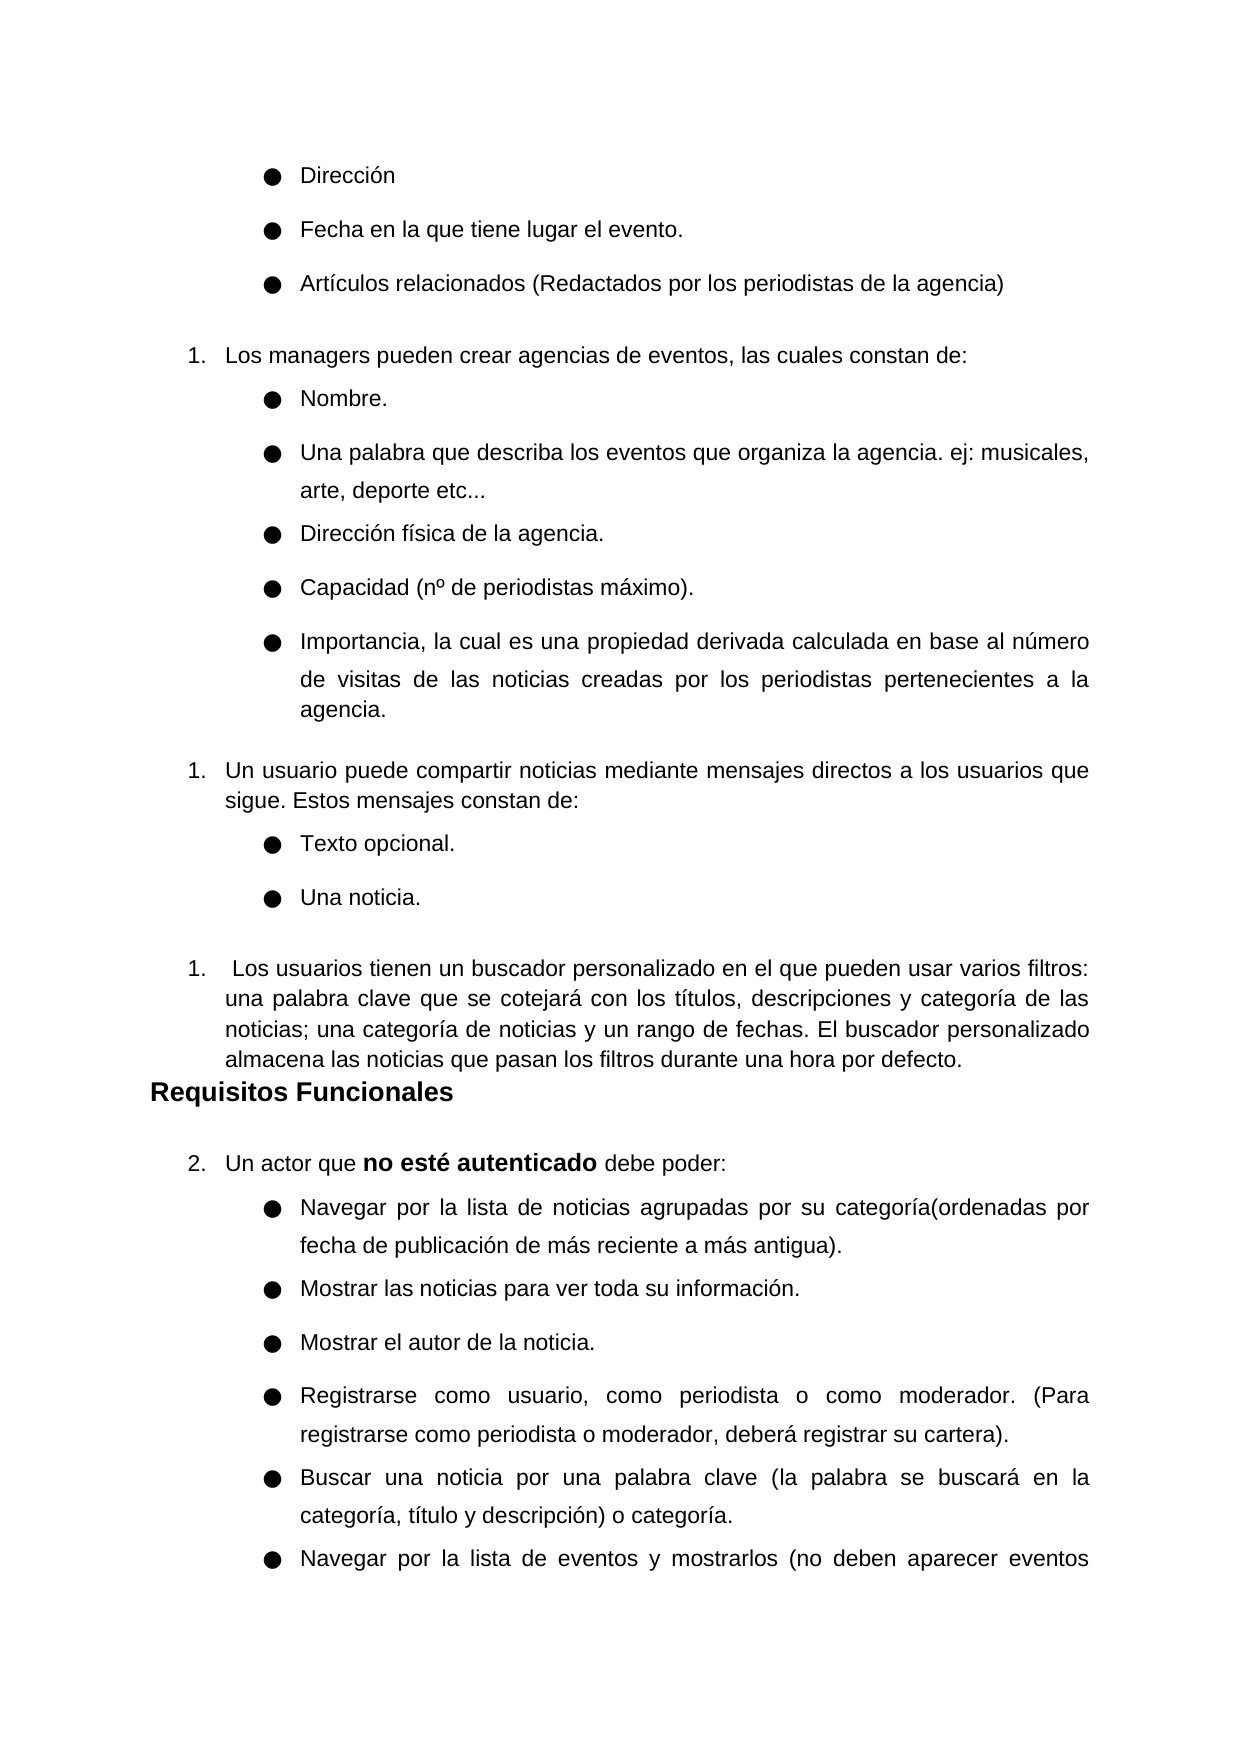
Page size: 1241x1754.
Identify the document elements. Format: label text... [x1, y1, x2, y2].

list Registrarse como usuario, como periodista o como moderador. (Para registrarse como periodista o moderador, deberá registrar su cartera). [262, 1370, 1090, 1447]
list Una noticia. [262, 871, 1090, 918]
list Nombre. [262, 372, 1090, 419]
list Artículos relacionados (Redactados por los periodistas de la agencia) [262, 258, 1090, 305]
list Capacidad (nº de periodistas máximo). [262, 561, 1090, 608]
list Dirección física de la agencia. [262, 507, 1090, 554]
list Una palabra que describa los eventos que organiza la agencia. ej: musicales, arte, deporte etc... [262, 426, 1090, 503]
list Un usuario puede compartir noticias mediante mensajes directos a los usuarios que sigue. Estos mensajes constan de: [187, 757, 1090, 813]
list Mostrar las noticias para ver toda su información. [262, 1262, 1090, 1309]
list Importancia, la cual es una propiedad derivada calculada en base al número de visitas de las noticias creadas por los periodistas pertenecientes a la agencia. [262, 615, 1090, 723]
list Fecha en la que tiene lugar el evento. [262, 204, 1090, 251]
list Navegar por la lista de eventos y mostrarlos (no deben aparecer eventos [262, 1532, 1090, 1579]
text Requisitos Funcionales [150, 1076, 1090, 1107]
list Mostrar el autor de la noticia. [262, 1316, 1090, 1363]
list Los usuarios tienen un buscador personalizado en el que pueden usar varios filtros: una palabra clave que se cotejará con los títulos, descripciones y categoría de las noticias; una categoría de noticias y un rango de fechas. El buscador personalizado almacena las noticias que pasan los filtros durante una hora por defecto. [187, 955, 1090, 1072]
list Un actor que no esté autenticado debe poder: [187, 1148, 1090, 1177]
list Los managers pueden crear agencias de eventos, las cuales constan de: [187, 342, 1090, 368]
list Navegar por la lista de noticias agrupadas por su categoría(ordenadas por fecha de publicación de más reciente a más antigua). [262, 1181, 1090, 1258]
list Texto opcional. [262, 817, 1090, 864]
list Buscar una noticia por una palabra clave (la palabra se buscará en la categoría, título y descripción) o categoría. [262, 1451, 1090, 1528]
list Dirección [262, 150, 1090, 197]
